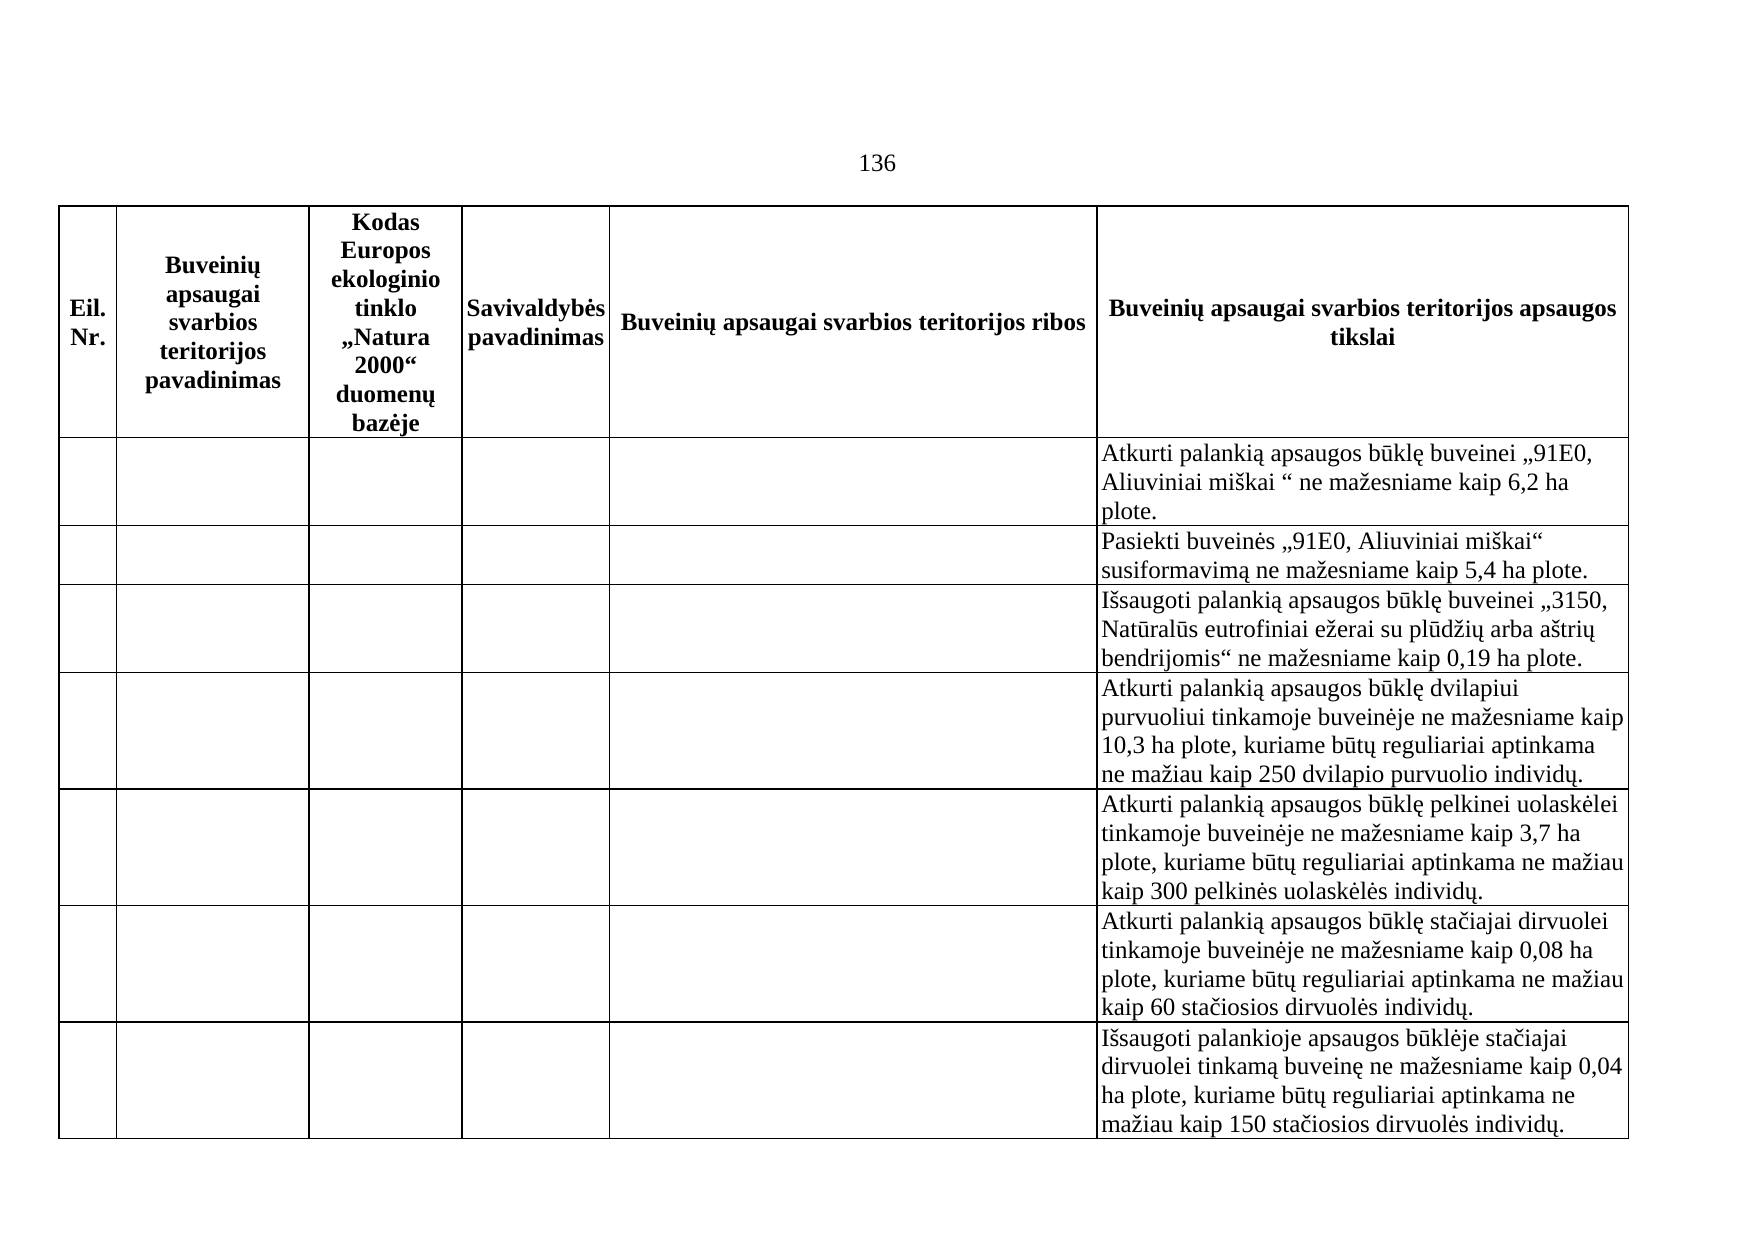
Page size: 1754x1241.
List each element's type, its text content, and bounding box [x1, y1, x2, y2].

table_cell Išsaugoti palankioje apsaugos būklėje stačiajai dirvuolei tinkamą buveinę ne mažesniame kaip 0,04 ha plote, kuriame būtų reguliariai aptinkama ne mažiau kaip 150 stačiosios dirvuolės individų. [1098, 1023, 1628, 1138]
table_cell [463, 585, 609, 671]
table_cell [610, 438, 1096, 524]
table_cell [463, 1023, 609, 1138]
table_cell Atkurti palankią apsaugos būklę dvilapiui purvuoliui tinkamoje buveinėje ne mažesniame kaip 10,3 ha plote, kuriame būtų reguliariai aptinkama ne mažiau kaip 250 dvilapio purvuolio individų. [1098, 673, 1628, 788]
table_cell Atkurti palankią apsaugos būklę buveinei „91E0, Aliuviniai miškai “ ne mažesniame kaip 6,2 ha plote. [1098, 438, 1628, 524]
table_cell [610, 906, 1096, 1021]
table_cell [310, 526, 461, 584]
table_cell [117, 906, 308, 1021]
table_cell [463, 906, 609, 1021]
table_header Kodas Europos ekologinio tinklo „Natura 2000“ duomenų bazėje [310, 207, 461, 437]
table_cell [117, 673, 308, 788]
table_cell [463, 438, 609, 524]
table_cell [60, 673, 116, 788]
table_cell Atkurti palankią apsaugos būklę stačiajai dirvuolei tinkamoje buveinėje ne mažesniame kaip 0,08 ha plote, kuriame būtų reguliariai aptinkama ne mažiau kaip 60 stačiosios dirvuolės individų. [1098, 906, 1628, 1021]
table_cell [310, 1023, 461, 1138]
table_header Eil. Nr. [60, 207, 116, 437]
table_cell [610, 790, 1096, 904]
table_cell [310, 790, 461, 904]
table_cell [463, 526, 609, 584]
table_cell [117, 438, 308, 524]
table_header Savivaldybės pavadinimas [463, 207, 609, 437]
table_cell [60, 526, 116, 584]
table_cell [610, 585, 1096, 671]
table_header Buveinių apsaugai svarbios teritorijos apsaugos tikslai [1098, 207, 1628, 437]
table_header Buveinių apsaugai svarbios teritorijos pavadinimas [117, 207, 308, 437]
table_cell [310, 585, 461, 671]
table_cell [610, 526, 1096, 584]
table_cell [117, 790, 308, 904]
table_cell Išsaugoti palankią apsaugos būklę buveinei „3150, Natūralūs eutrofiniai ežerai su plūdžių arba aštrių bendrijomis“ ne mažesniame kaip 0,19 ha plote. [1098, 585, 1628, 671]
table_cell [310, 906, 461, 1021]
table_cell [117, 526, 308, 584]
table_cell [117, 585, 308, 671]
table_cell [310, 438, 461, 524]
table_cell [60, 1023, 116, 1138]
table_cell [610, 1023, 1096, 1138]
table_cell [610, 673, 1096, 788]
table_header Buveinių apsaugai svarbios teritorijos ribos [610, 207, 1096, 437]
table_cell [463, 673, 609, 788]
table_cell [60, 906, 116, 1021]
table_cell [60, 585, 116, 671]
table_cell [60, 790, 116, 904]
table_cell Atkurti palankią apsaugos būklę pelkinei uolaskėlei tinkamoje buveinėje ne mažesniame kaip 3,7 ha plote, kuriame būtų reguliariai aptinkama ne mažiau kaip 300 pelkinės uolaskėlės individų. [1098, 790, 1628, 904]
table_cell [60, 438, 116, 524]
table_cell Pasiekti buveinės „91E0, Aliuviniai miškai“ susiformavimą ne mažesniame kaip 5,4 ha plote. [1098, 526, 1628, 584]
table_cell [310, 673, 461, 788]
table_cell [463, 790, 609, 904]
table_cell [117, 1023, 308, 1138]
